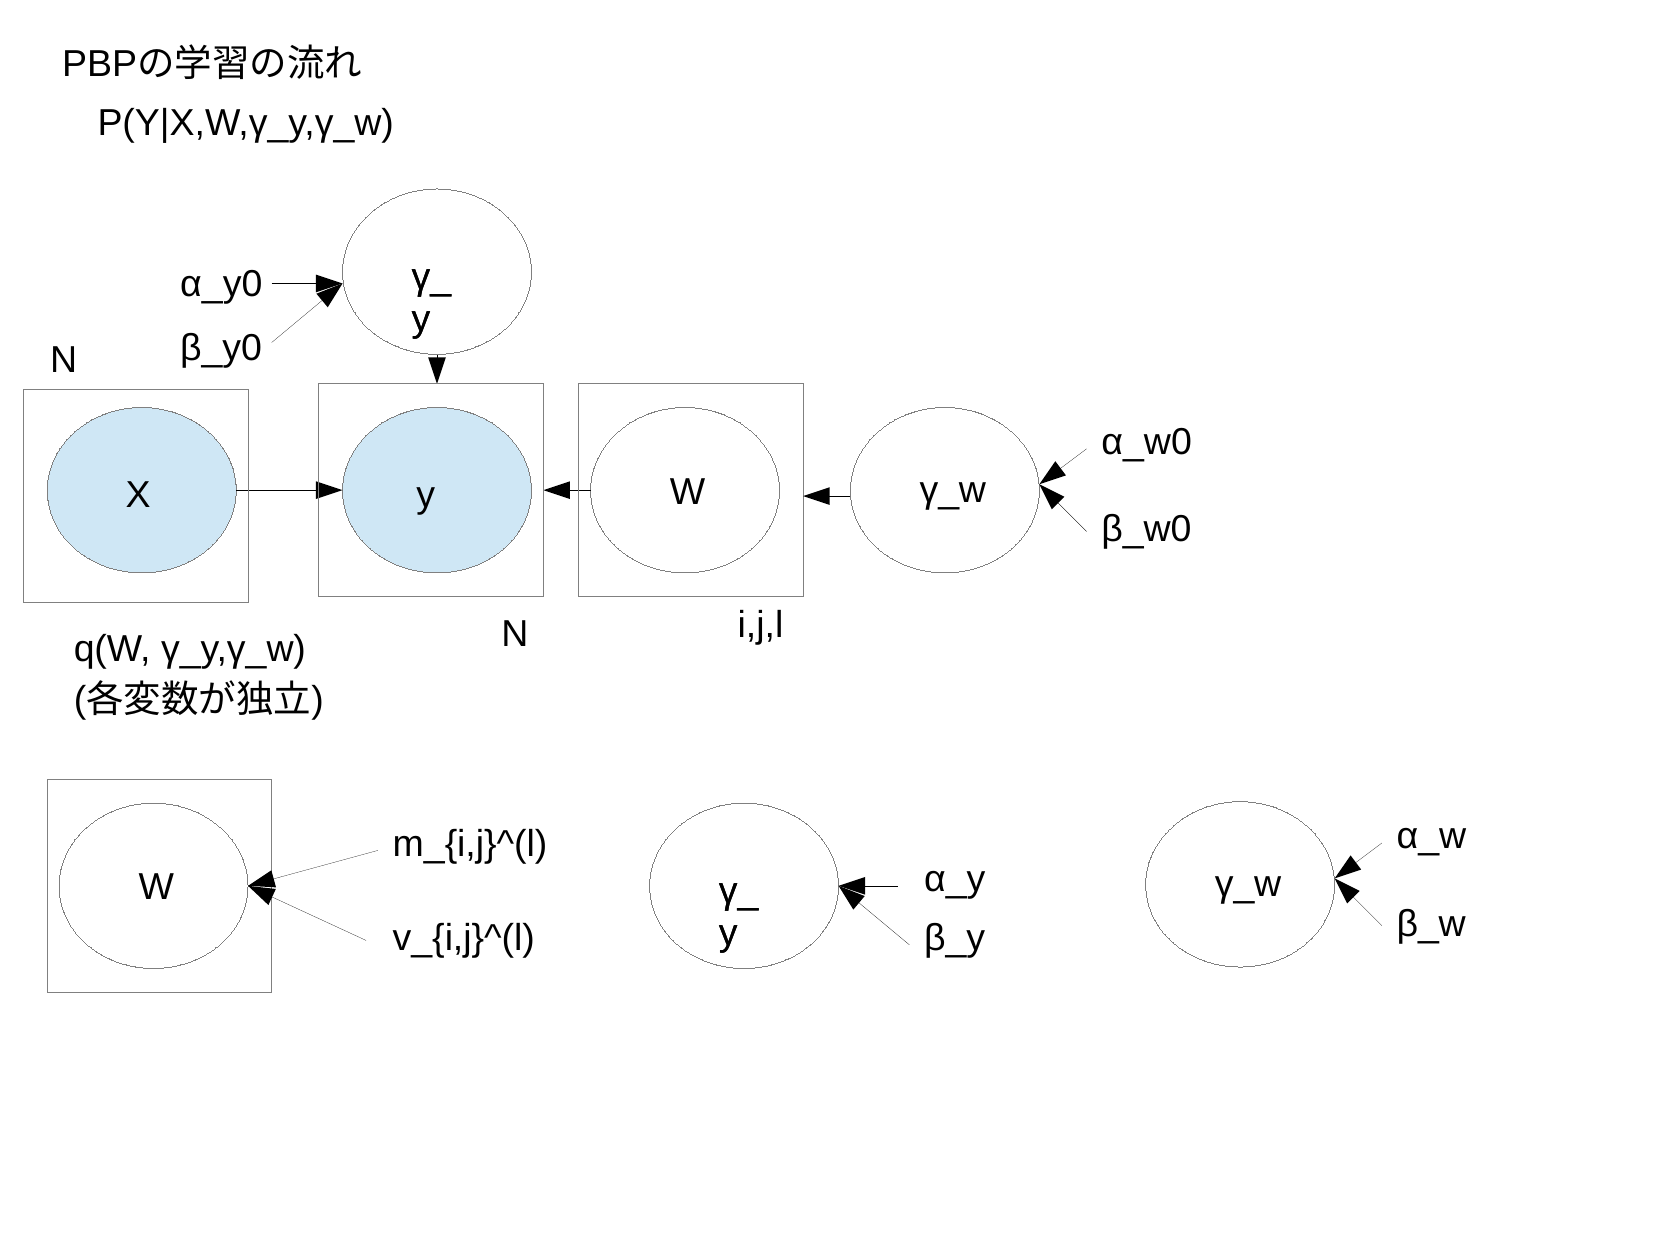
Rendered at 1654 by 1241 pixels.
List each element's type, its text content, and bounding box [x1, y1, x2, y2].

text_box PBPの学習の流れ [47, 25, 377, 83]
text_box v_{i,j}^(l) [377, 909, 567, 973]
text_box N [486, 604, 544, 697]
text_box β_y0 [165, 318, 296, 378]
text_box N [35, 330, 93, 424]
text_box α_w0 [1086, 413, 1229, 473]
text_box γ_y [396, 248, 485, 308]
text_box m_{i,j}^(l) [377, 814, 567, 879]
text_box W [123, 858, 189, 916]
text_box P(Y|X,W,γ_y,γ_w) [82, 94, 422, 152]
text_box β_w [1381, 894, 1524, 954]
text_box [342, 407, 532, 573]
text_box γ_y [703, 862, 792, 922]
text_box α_w [1381, 807, 1524, 867]
text_box β_w0 [1086, 500, 1229, 560]
text_box γ_w [1200, 854, 1300, 954]
text_box y [401, 466, 450, 524]
text_box i,j,l [722, 596, 839, 674]
text_box q(W, γ_y,γ_w) (各変数が独立) [59, 620, 343, 719]
text_box W [655, 462, 721, 520]
text_box [47, 407, 237, 573]
text_box β_y [909, 909, 1040, 969]
text_box X [110, 466, 166, 524]
text_box α_y0 [165, 255, 284, 318]
text_box γ_w [904, 460, 1004, 560]
text_box α_y [909, 850, 1028, 909]
